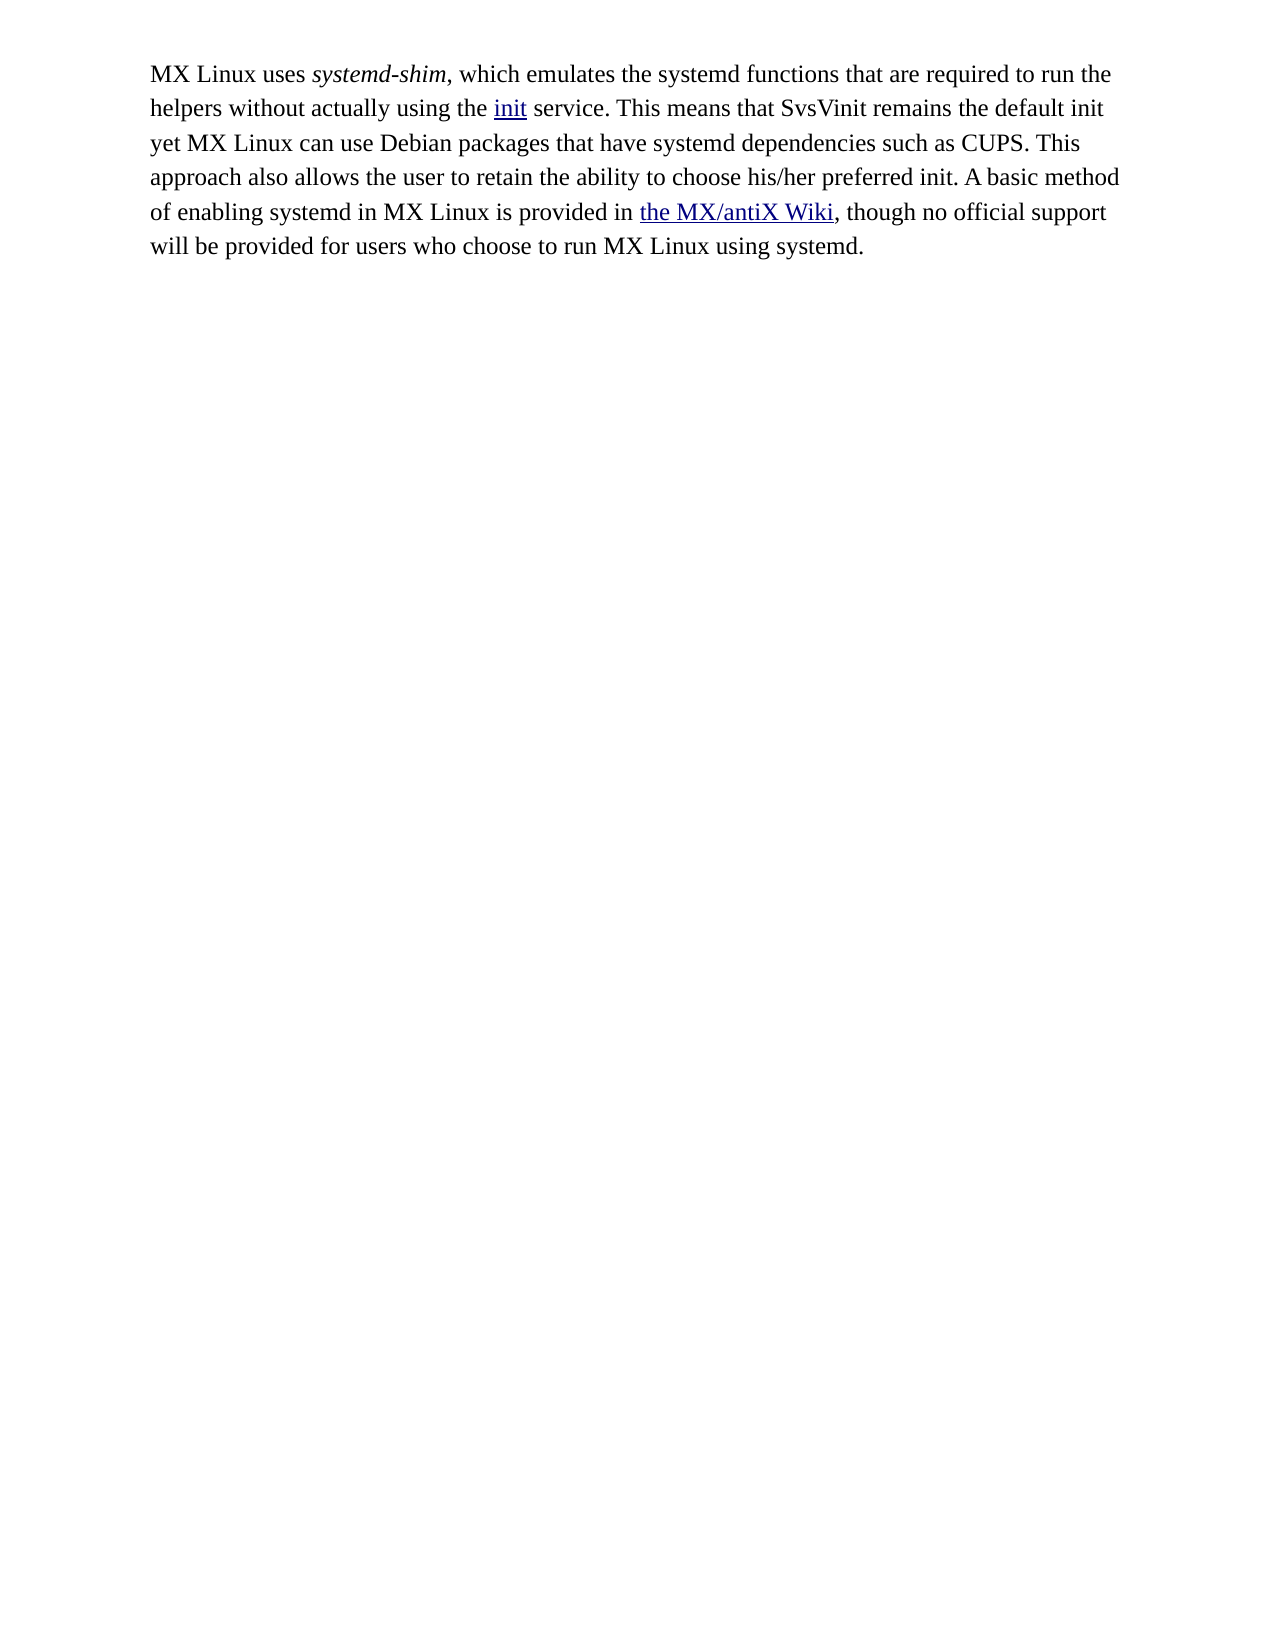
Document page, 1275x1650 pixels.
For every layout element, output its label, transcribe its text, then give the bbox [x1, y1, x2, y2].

text MX Linux uses systemd-shim, which emulates the systemd functions that are required to run the helpers without actually using the init service. This means that SvsVinit remains the default init yet MX Linux can use Debian packages that have systemd dependencies such as CUPS. This approach also allows the user to retain the ability to choose his/her preferred init. A basic method of enabling systemd in MX Linux is provided in the MX/antiX Wiki, though no official support will be provided for users who choose to run MX Linux using systemd. [150, 59, 1125, 260]
